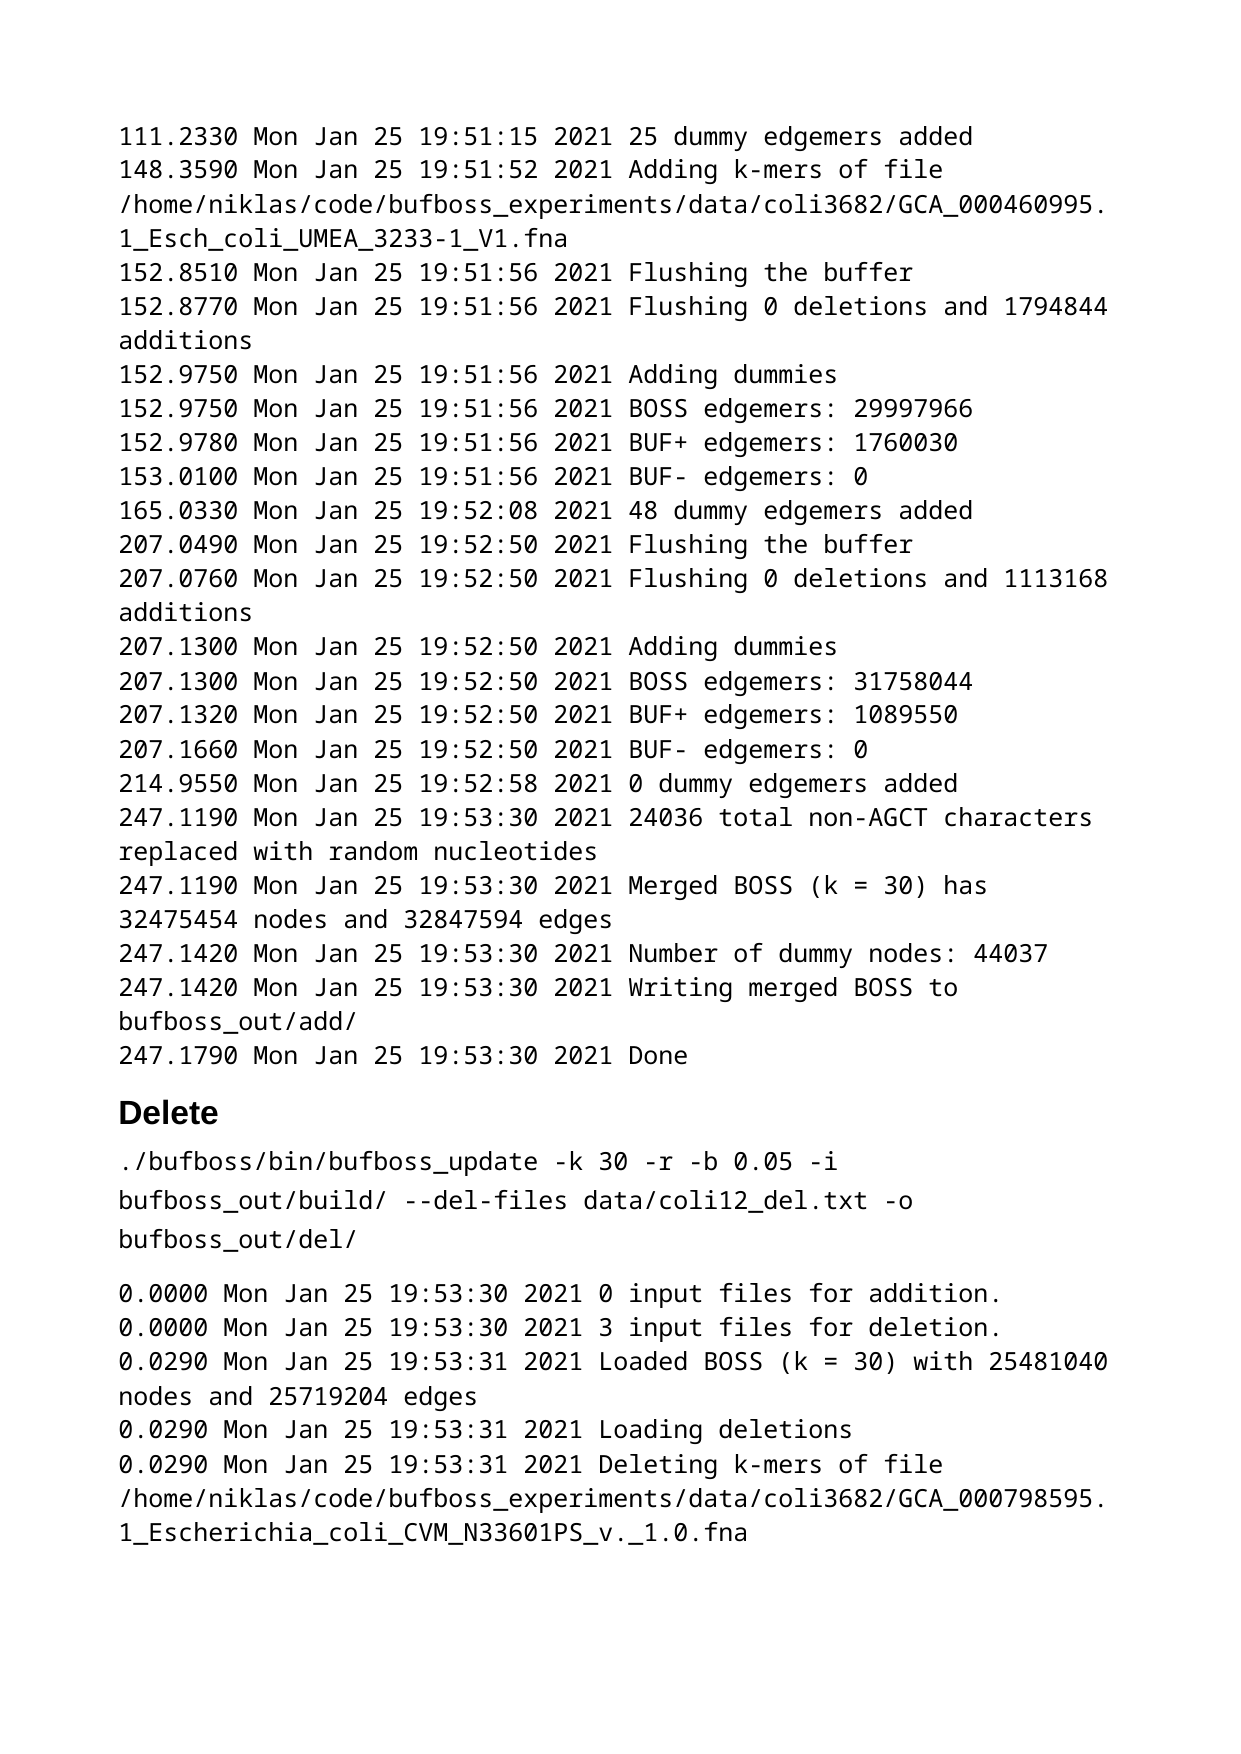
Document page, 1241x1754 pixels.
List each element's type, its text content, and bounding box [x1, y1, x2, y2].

text 247.1790 Mon Jan 25 19:53:30 2021 Done [118, 1038, 1122, 1072]
text 152.8770 Mon Jan 25 19:51:56 2021 Flushing 0 deletions and 1794844 additions [118, 288, 1122, 357]
text 0.0290 Mon Jan 25 19:53:31 2021 Loaded BOSS (k = 30) with 25481040 nodes and 25719204 edges [118, 1344, 1122, 1412]
text 207.1320 Mon Jan 25 19:52:50 2021 BUF+ edgemers: 1089550 [118, 697, 1122, 731]
text 247.1420 Mon Jan 25 19:53:30 2021 Writing merged BOSS to bufboss_out/add/ [118, 970, 1122, 1038]
text 0.0000 Mon Jan 25 19:53:30 2021 0 input files for addition. [118, 1276, 1122, 1310]
text 165.0330 Mon Jan 25 19:52:08 2021 48 dummy edgemers added [118, 493, 1122, 527]
text 247.1190 Mon Jan 25 19:53:30 2021 Merged BOSS (k = 30) has 32475454 nodes and 32847594 edges [118, 867, 1122, 936]
subtitle Delete [118, 1093, 1122, 1131]
text 207.1660 Mon Jan 25 19:52:50 2021 BUF- edgemers: 0 [118, 731, 1122, 765]
text 0.0290 Mon Jan 25 19:53:31 2021 Deleting k-mers of file /home/niklas/code/bufboss_experiments/data/coli3682/GCA_000798595.1_Escherichia_coli_CVM_N33601PS_v._1.0.fna [118, 1446, 1122, 1548]
text 214.9550 Mon Jan 25 19:52:58 2021 0 dummy edgemers added [118, 765, 1122, 799]
text 247.1420 Mon Jan 25 19:53:30 2021 Number of dummy nodes: 44037 [118, 936, 1122, 970]
text 0.0000 Mon Jan 25 19:53:30 2021 3 input files for deletion. [118, 1310, 1122, 1344]
text 207.0490 Mon Jan 25 19:52:50 2021 Flushing the buffer [118, 527, 1122, 561]
text 152.9750 Mon Jan 25 19:51:56 2021 Adding dummies [118, 357, 1122, 391]
text 152.8510 Mon Jan 25 19:51:56 2021 Flushing the buffer [118, 254, 1122, 288]
text 207.0760 Mon Jan 25 19:52:50 2021 Flushing 0 deletions and 1113168 additions [118, 561, 1122, 629]
text 0.0290 Mon Jan 25 19:53:31 2021 Loading deletions [118, 1412, 1122, 1446]
text 207.1300 Mon Jan 25 19:52:50 2021 Adding dummies [118, 629, 1122, 663]
text 152.9750 Mon Jan 25 19:51:56 2021 BOSS edgemers: 29997966 [118, 391, 1122, 425]
text 148.3590 Mon Jan 25 19:51:52 2021 Adding k-mers of file /home/niklas/code/bufboss_experiments/data/coli3682/GCA_000460995.1_Esch_coli_UMEA_3233-1_V1.fna [118, 152, 1122, 254]
text ./bufboss/bin/bufboss_update -k 30 -r -b 0.05 -i bufboss_out/build/ --del-files data/coli12_del.txt -o bufboss_out/del/ [118, 1144, 1122, 1256]
text 152.9780 Mon Jan 25 19:51:56 2021 BUF+ edgemers: 1760030 [118, 425, 1122, 459]
text 153.0100 Mon Jan 25 19:51:56 2021 BUF- edgemers: 0 [118, 459, 1122, 493]
text 111.2330 Mon Jan 25 19:51:15 2021 25 dummy edgemers added [118, 118, 1122, 152]
text 247.1190 Mon Jan 25 19:53:30 2021 24036 total non-AGCT characters replaced with random nucleotides [118, 799, 1122, 867]
text 207.1300 Mon Jan 25 19:52:50 2021 BOSS edgemers: 31758044 [118, 663, 1122, 697]
